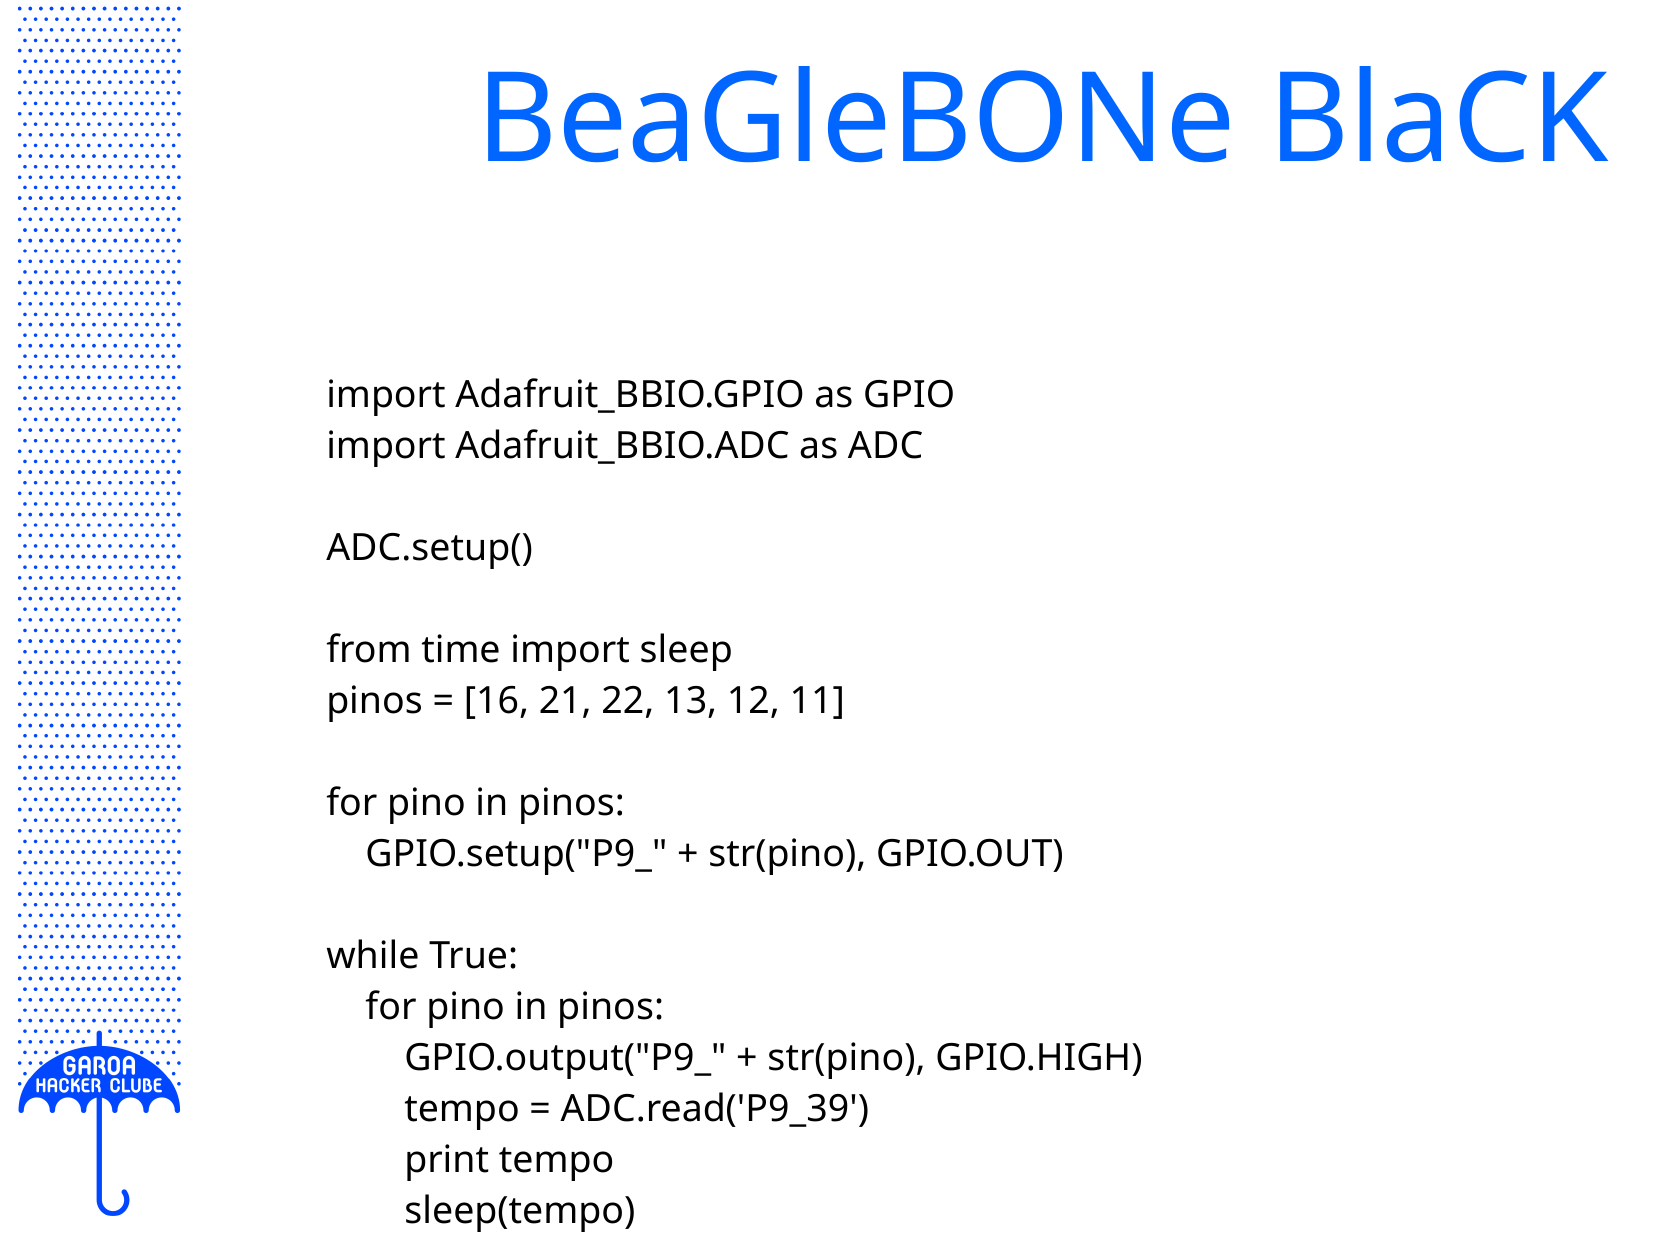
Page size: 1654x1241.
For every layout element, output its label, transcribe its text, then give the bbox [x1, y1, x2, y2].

text_box import Adafruit_BBIO.GPIO as GPIO import Adafruit_BBIO.ADC as ADC ADC.setup() from time import sleep pinos = [16, 21, 22, 13, 12, 11] for pino in pinos: GPIO.setup("P9_" + str(pino), GPIO.OUT) while True: for pino in pinos: GPIO.output("P9_" + str(pino), GPIO.HIGH) tempo = ADC.read('P9_39') print tempo sleep(tempo) GPIO.output("P9_" + str(pino), GPIO.LOW) [311, 360, 1261, 1051]
title BeaGleBONe BlaCK [405, 9, 1654, 217]
picture [17, 0, 181, 1216]
